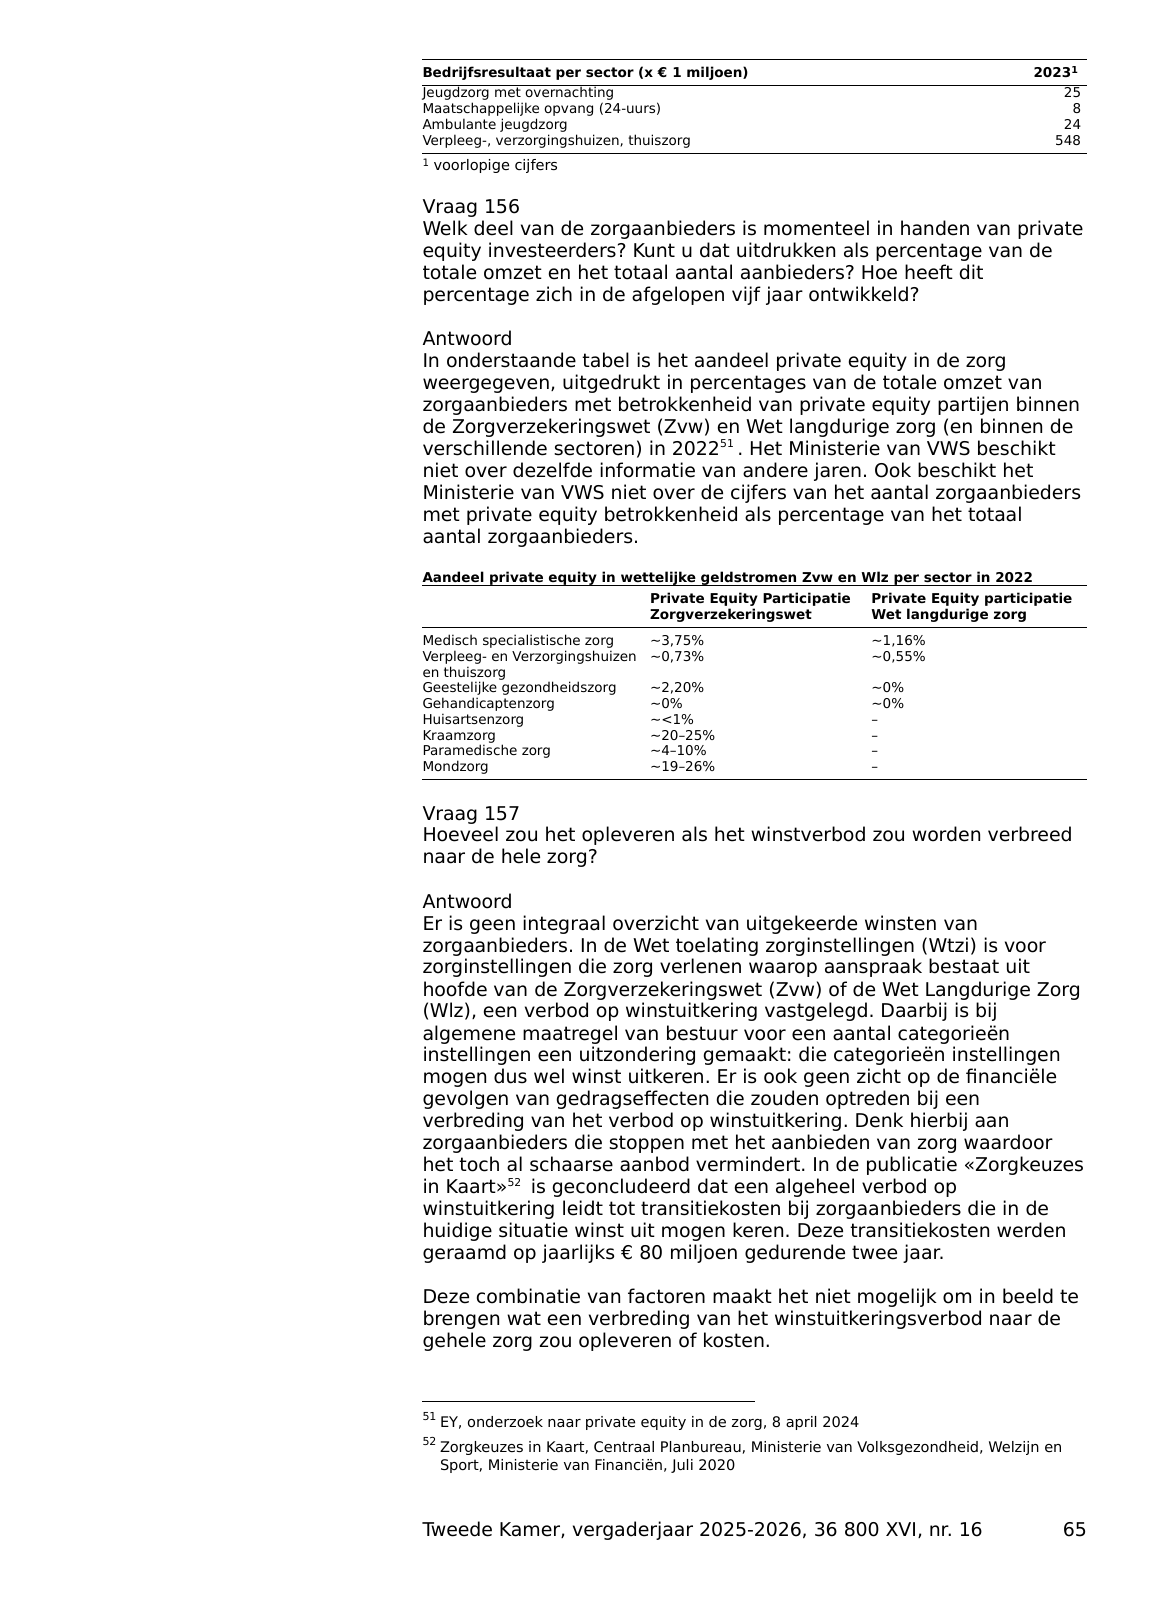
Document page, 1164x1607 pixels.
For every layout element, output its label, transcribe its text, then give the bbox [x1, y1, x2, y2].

table_header Bedrijfsresultaat per sector (x € 1 miljoen) [422, 60, 850, 85]
table_cell Verpleeg- en Verzorgingshuizen en thuiszorg [422, 649, 644, 680]
table_cell Kraamzorg [422, 727, 644, 743]
table_cell Private Equity participatie Wet langdurige zorg [865, 586, 1087, 627]
table_cell Medisch specialistische zorg [422, 628, 644, 649]
text Antwoord [422, 891, 1087, 912]
table_cell ~<1% [644, 712, 865, 727]
table_cell 25 [850, 86, 1087, 101]
table_cell Geestelijke gezondheidszorg [422, 680, 644, 696]
text Er is geen integraal overzicht van uitgekeerde winsten van zorgaanbieders. In de Wet toelating zorginstellingen (Wtzi) is voor zorginstellingen die zorg verlenen waarop aanspraak bestaat uit hoofde van de Zorgverzekeringswet (Zvw) of de Wet Langdurige Zorg (Wlz), een verbod op winstuitkering vastgelegd. Daarbij is bij algemene maatregel van bestuur voor een aantal categorieën instellingen een uitzondering gemaakt: die categorieën instellingen mogen dus wel winst uitkeren. Er is ook geen zicht op de financiële gevolgen van gedragseffecten die zouden optreden bij een verbreding van het verbod op winstuitkering. Denk hierbij aan zorgaanbieders die stoppen met het aanbieden van zorg waardoor het toch al schaarse aanbod vermindert. In de publicatie «Zorgkeuzes in Kaart» is geconcludeerd dat een algeheel verbod op winstuitkering leidt tot transitiekosten bij zorgaanbieders die in de huidige situatie winst uit mogen keren. Deze transitiekosten werden geraamd op jaarlijks € 80 miljoen gedurende twee jaar. [422, 912, 1087, 1264]
table_cell Huisartsenzorg [422, 712, 644, 727]
table_cell 8 [850, 101, 1087, 117]
text Deze combinatie van factoren maakt het niet mogelijk om in beeld te brengen wat een verbreding van het winstuitkeringsverbod naar de gehele zorg zou opleveren of kosten. [422, 1286, 1087, 1352]
table_cell ~20–25% [644, 727, 865, 743]
text Welk deel van de zorgaanbieders is momenteel in handen van private equity investeerders? Kunt u dat uitdrukken als percentage van de totale omzet en het totaal aantal aanbieders? Hoe heeft dit percentage zich in de afgelopen vijf jaar ontwikkeld? [422, 218, 1087, 306]
text Zorgkeuzes in Kaart, Centraal Planbureau, Ministerie van Volksgezondheid, Welzijn en Sport, Ministerie van Financiën, Juli 2020 [422, 1435, 1087, 1474]
text In onderstaande tabel is het aandeel private equity in de zorg weergegeven, uitgedrukt in percentages van de totale omzet van zorgaanbieders met betrokkenheid van private equity partijen binnen de Zorgverzekeringswet (Zvw) en Wet langdurige zorg (en binnen de verschillende sectoren) in 2022. Het Ministerie van VWS beschikt niet over dezelfde informatie van andere jaren. Ook beschikt het Ministerie van VWS niet over de cijfers van het aantal zorgaanbieders met private equity betrokkenheid als percentage van het totaal aantal zorgaanbieders. [422, 350, 1087, 548]
text Vraag 156 [422, 196, 1087, 218]
table_cell 1 voorlopige cijfers [422, 154, 1087, 174]
table_cell ~4–10% [644, 743, 865, 759]
table_cell ~0% [865, 680, 1087, 696]
table_cell – [865, 727, 1087, 743]
table_cell ~3,75% [644, 628, 865, 649]
table_cell [422, 586, 644, 627]
table_cell Verpleeg-, verzorgingshuizen, thuiszorg [422, 133, 850, 153]
table_cell Mondzorg [422, 759, 644, 779]
table_cell ~0% [644, 696, 865, 712]
table_cell ~0,73% [644, 649, 865, 680]
table_cell Ambulante jeugdzorg [422, 117, 850, 132]
table_cell – [865, 743, 1087, 759]
text EY, onderzoek naar private equity in de zorg, 8 april 2024 [422, 1410, 1087, 1432]
table_header Aandeel private equity in wettelijke geldstromen Zvw en Wlz per sector in 2022 [422, 570, 1087, 585]
table_cell ~0,55% [865, 649, 1087, 680]
table_cell Private Equity Participatie Zorgverzekeringswet [644, 586, 865, 627]
table_cell ~1,16% [865, 628, 1087, 649]
text Hoeveel zou het opleveren als het winstverbod zou worden verbreed naar de hele zorg? [422, 824, 1087, 868]
text Vraag 157 [422, 802, 1087, 824]
table_header 20231 [850, 60, 1087, 85]
table_cell ~0% [865, 696, 1087, 712]
table_cell ~19–26% [644, 759, 865, 779]
table_cell Paramedische zorg [422, 743, 644, 759]
table_cell – [865, 759, 1087, 779]
table_cell Jeugdzorg met overnachting [422, 86, 850, 101]
table_cell Maatschappelijke opvang (24-uurs) [422, 101, 850, 117]
text Antwoord [422, 328, 1087, 350]
table_cell ~2,20% [644, 680, 865, 696]
table_cell – [865, 712, 1087, 727]
table_cell 24 [850, 117, 1087, 132]
table_cell 548 [850, 133, 1087, 153]
table_cell Gehandicaptenzorg [422, 696, 644, 712]
